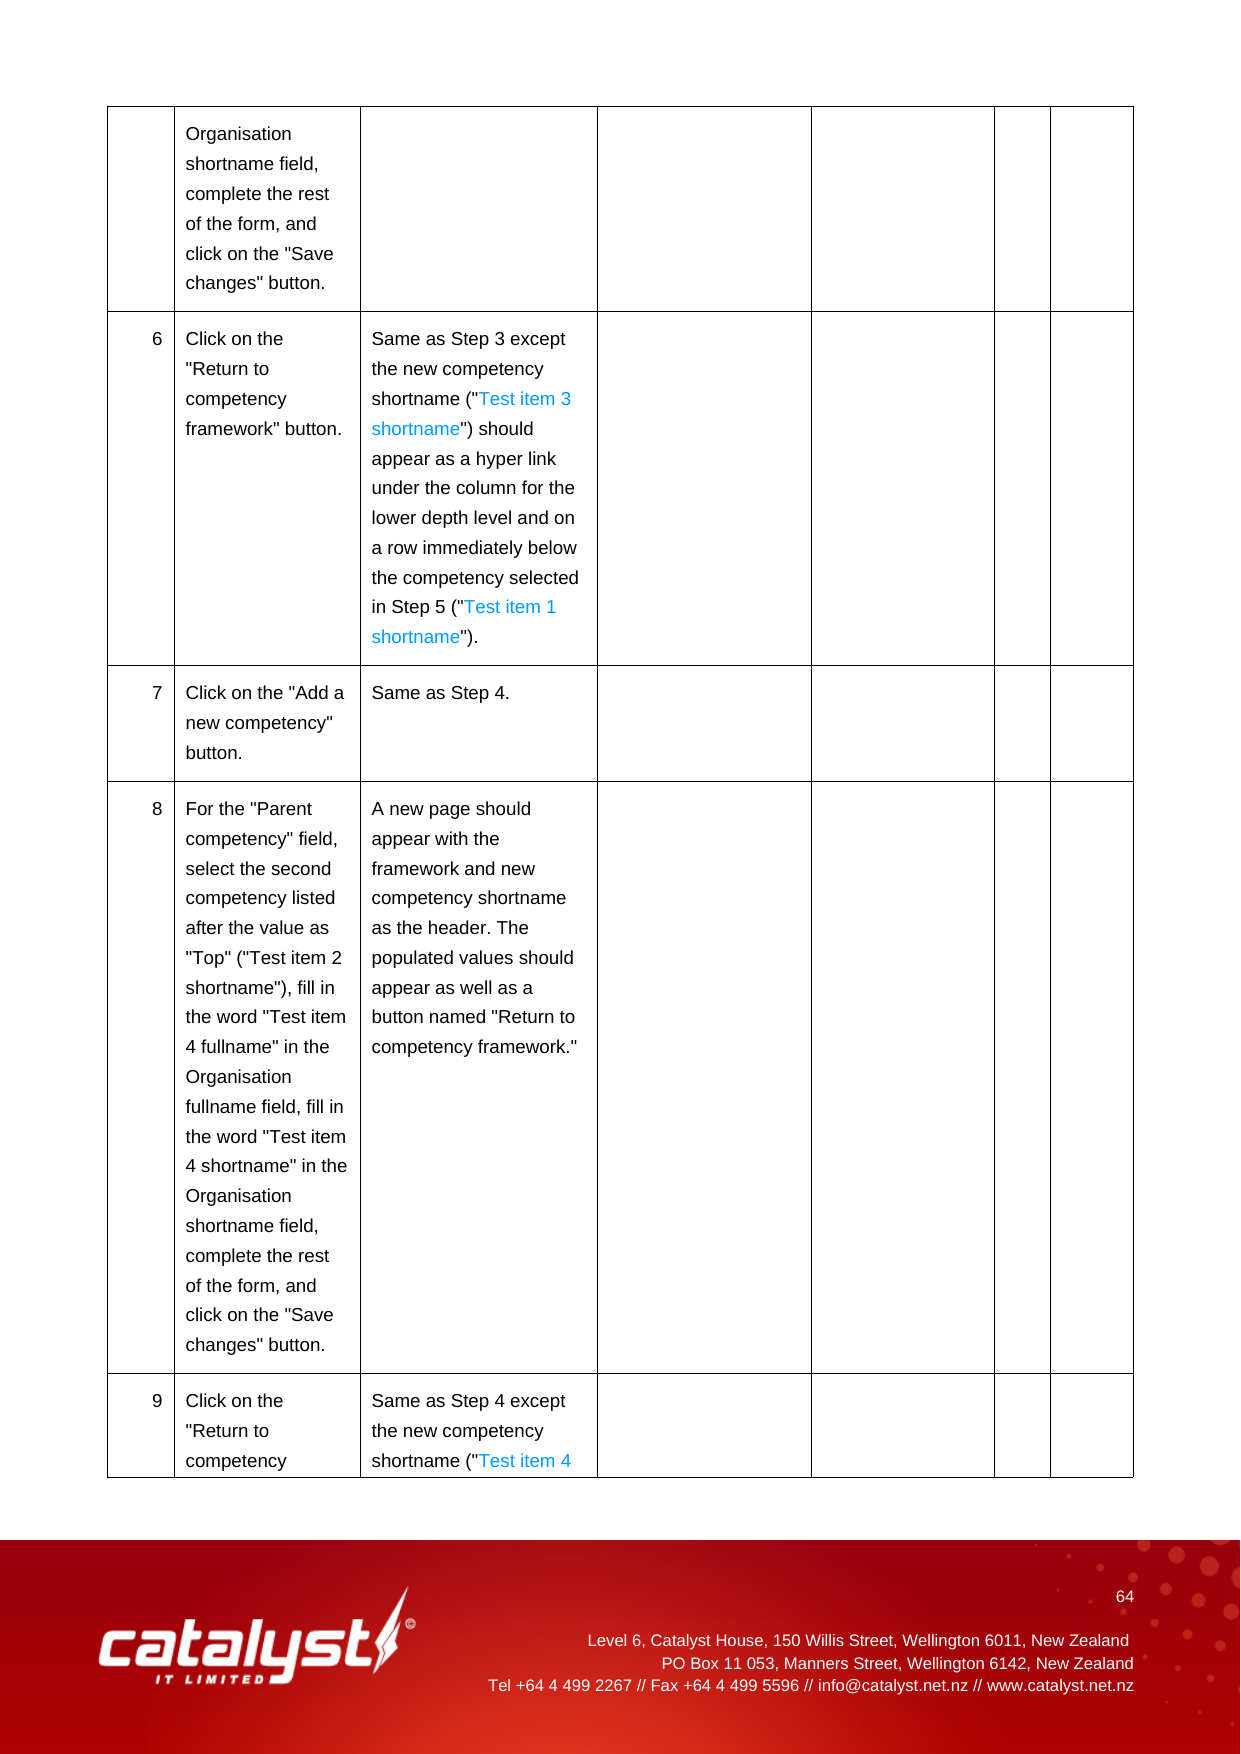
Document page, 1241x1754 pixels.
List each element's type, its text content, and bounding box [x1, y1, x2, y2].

table_cell [108, 107, 174, 311]
table_cell 8 [108, 782, 174, 1373]
table_cell Same as Step 4. [361, 666, 597, 781]
table_cell [598, 107, 811, 311]
picture [0, 1540, 1241, 1754]
table_cell Same as Step 3 except the new competency shortname ("Test item 3 shortname") should appear as a hyper link under the column for the lower depth level and on a row immediately below the competency selected in Step 5 ("Test item 1 shortname"). [361, 312, 597, 665]
table_cell [1051, 107, 1133, 311]
table_cell [1051, 666, 1133, 781]
table_cell [995, 1374, 1050, 1477]
table_cell [995, 107, 1050, 311]
table_cell Same as Step 4 except the new competency shortname ("Test item 4 [361, 1374, 597, 1477]
table_cell [995, 312, 1050, 665]
table_cell Organisation shortname field, complete the rest of the form, and click on the "Save changes" button. [175, 107, 360, 311]
table_cell [598, 312, 811, 665]
table_cell Click on the "Add a new competency" button. [175, 666, 360, 781]
table_cell [995, 782, 1050, 1373]
table_cell [1051, 312, 1133, 665]
table_cell [1051, 1374, 1133, 1477]
table_cell For the "Parent competency" field, select the second competency listed after the value as "Top" ("Test item 2 shortname"), fill in the word "Test item 4 fullname" in the Organisation fullname field, fill in the word "Test item 4 shortname" in the Organisation shortname field, complete the rest of the form, and click on the "Save changes" button. [175, 782, 360, 1373]
table_cell 7 [108, 666, 174, 781]
table_cell [598, 1374, 811, 1477]
table_cell [812, 782, 994, 1373]
table_cell [995, 666, 1050, 781]
table_cell Click on the "Return to competency framework" button. [175, 312, 360, 665]
table_cell [812, 1374, 994, 1477]
table_cell 6 [108, 312, 174, 665]
table_cell [812, 312, 994, 665]
table_cell [361, 107, 597, 311]
table_cell Click on the "Return to competency [175, 1374, 360, 1477]
table_cell [812, 666, 994, 781]
table_cell 9 [108, 1374, 174, 1477]
table_cell [1051, 782, 1133, 1373]
table_cell [812, 107, 994, 311]
table_cell A new page should appear with the framework and new competency shortname as the header. The populated values should appear as well as a button named "Return to competency framework." [361, 782, 597, 1373]
table_cell [598, 666, 811, 781]
table_cell [598, 782, 811, 1373]
